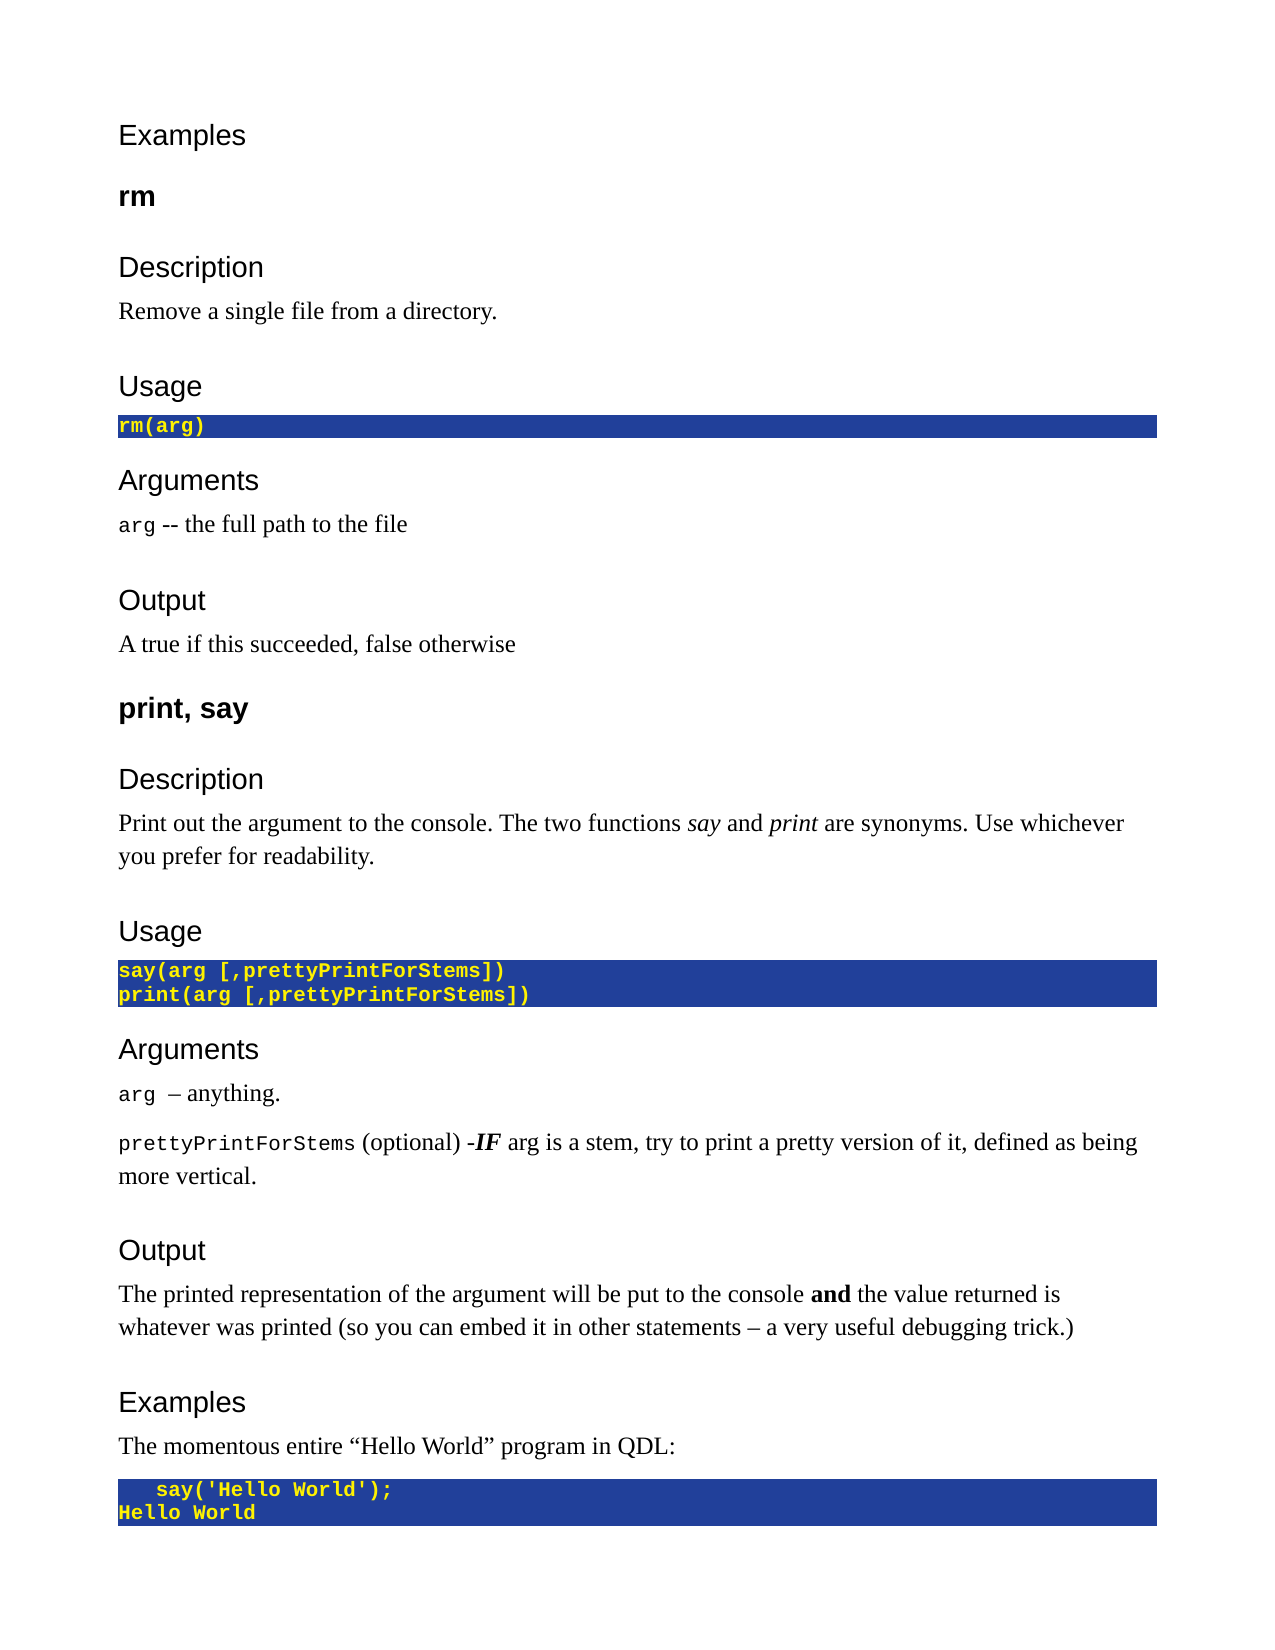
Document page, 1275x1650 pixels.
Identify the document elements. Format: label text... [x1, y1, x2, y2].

subtitle Usage [118, 914, 1157, 948]
subtitle Examples [118, 1385, 1157, 1419]
text The momentous entire “Hello World” program in QDL: [118, 1431, 1157, 1460]
text say('Hello World'); [118, 1479, 1157, 1502]
text Remove a single file from a directory. [118, 296, 1157, 325]
text arg – anything. [118, 1078, 1157, 1108]
subtitle Examples [118, 118, 1157, 152]
subtitle Output [118, 1233, 1157, 1267]
text The printed representation of the argument will be put to the console and the value returned is whatever was printed (so you can embed it in other statements – a very useful debugging trick.) [118, 1279, 1157, 1341]
text Print out the argument to the console. The two functions say and print are synonyms. Use whichever you prefer for readability. [118, 808, 1157, 870]
text rm(arg) [118, 415, 1157, 438]
subtitle Arguments [118, 463, 1157, 497]
subtitle Usage [118, 369, 1157, 402]
subtitle Description [118, 250, 1157, 283]
text Hello World [118, 1502, 1157, 1526]
text prettyPrintForStems (optional) -IF arg is a stem, try to print a pretty version of it, defined as being more vertical. [118, 1127, 1157, 1189]
subtitle rm [118, 179, 1157, 212]
text arg -- the full path to the file [118, 509, 1157, 539]
subtitle Arguments [118, 1032, 1157, 1066]
text say(arg [,prettyPrintForStems]) [118, 960, 1157, 984]
subtitle Output [118, 583, 1157, 616]
subtitle print, say [118, 691, 1157, 725]
text print(arg [,prettyPrintForStems]) [118, 984, 1157, 1007]
text A true if this succeeded, false otherwise [118, 629, 1157, 658]
subtitle Description [118, 762, 1157, 796]
